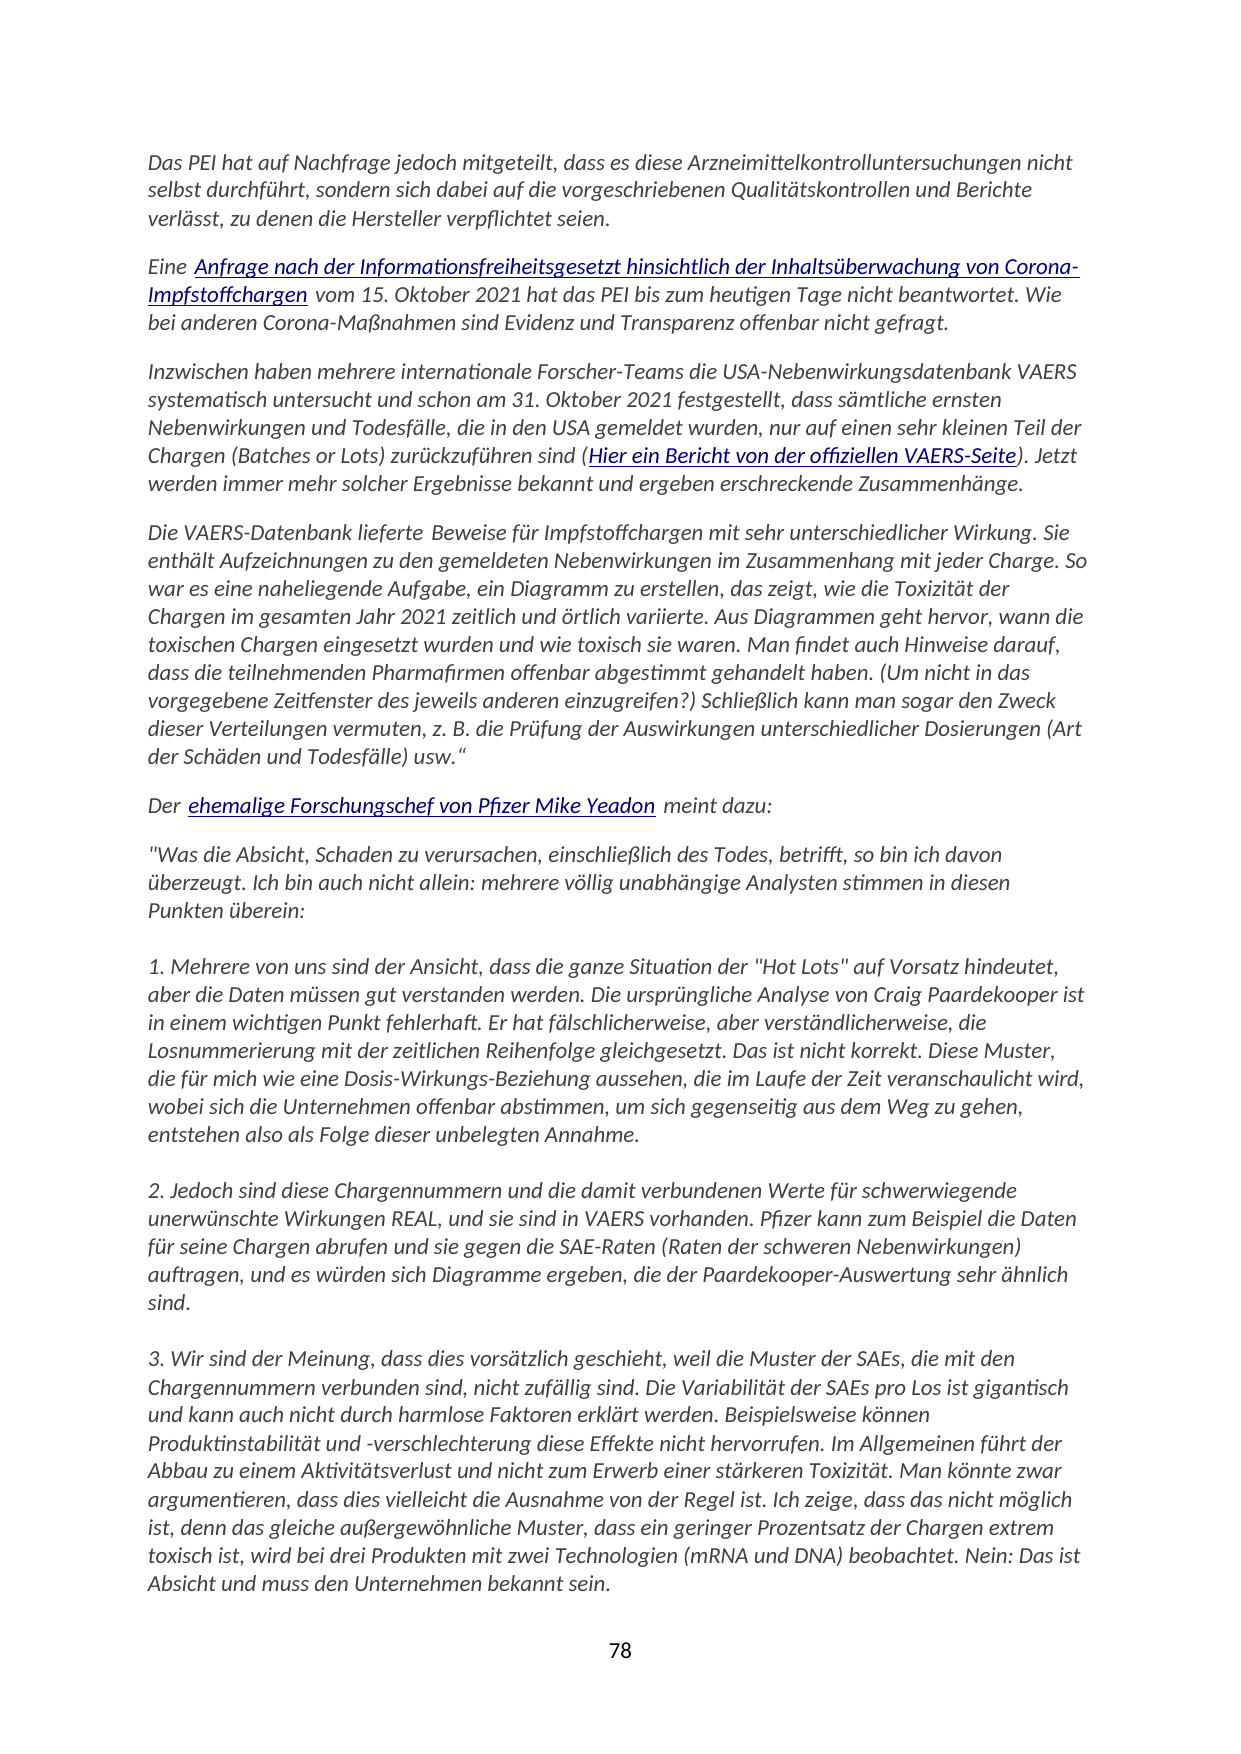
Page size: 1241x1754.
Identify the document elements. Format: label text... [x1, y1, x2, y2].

text "Was die Absicht, Schaden zu verursachen, einschließlich des Todes, betrifft, so bin ich davon überzeugt. Ich bin auch nicht allein: mehrere völlig unabhängige Analysten stimmen in diesen Punkten überein: 1. Mehrere von uns sind der Ansicht, dass die ganze Situation der "Hot Lots" auf Vorsatz hindeutet, aber die Daten müssen gut verstanden werden. Die ursprüngliche Analyse von Craig Paardekooper ist in einem wichtigen Punkt fehlerhaft. Er hat fälschlicherweise, aber verständlicherweise, die Losnummerierung mit der zeitlichen Reihenfolge gleichgesetzt. Das ist nicht korrekt. Diese Muster, die für mich wie eine Dosis-Wirkungs-Beziehung aussehen, die im Laufe der Zeit veranschaulicht wird, wobei sich die Unternehmen offenbar abstimmen, um sich gegenseitig aus dem Weg zu gehen, entstehen also als Folge dieser unbelegten Annahme. 2. Jedoch sind diese Chargennummern und die damit verbundenen Werte für schwerwiegende unerwünschte Wirkungen REAL, und sie sind in VAERS vorhanden. Pfizer kann zum Beispiel die Daten für seine Chargen abrufen und sie gegen die SAE-Raten (Raten der schweren Nebenwirkungen) auftragen, und es würden sich Diagramme ergeben, die der Paardekooper-Auswertung sehr ähnlich sind. 3. Wir sind der Meinung, dass dies vorsätzlich geschieht, weil die Muster der SAEs, die mit den Chargennummern verbunden sind, nicht zufällig sind. Die Variabilität der SAEs pro Los ist gigantisch und kann auch nicht durch harmlose Faktoren erklärt werden. Beispielsweise können Produktinstabilität und -verschlechterung diese Effekte nicht hervorrufen. Im Allgemeinen führt der Abbau zu einem Aktivitätsverlust und nicht zum Erwerb einer stärkeren Toxizität. Man könnte zwar argumentieren, dass dies vielleicht die Ausnahme von der Regel ist. Ich zeige, dass das nicht möglich ist, denn das gleiche außergewöhnliche Muster, dass ein geringer Prozentsatz der Chargen extrem toxisch ist, wird bei drei Produkten mit zwei Technologien (mRNA und DNA) beobachtet. Nein: Das ist Absicht und muss den Unternehmen bekannt sein. [148, 840, 1093, 1625]
text Das PEI hat auf Nachfrage jedoch mitgeteilt, dass es diese Arzneimittelkontrolluntersuchungen nicht selbst durchführt, sondern sich dabei auf die vorgeschriebenen Qualitätskontrollen und Berichte verlässt, zu denen die Hersteller verpflichtet seien. [148, 148, 1093, 232]
text Inzwischen haben mehrere internationale Forscher-Teams die USA-Nebenwirkungsdatenbank VAERS systematisch untersucht und schon am 31. Oktober 2021 festgestellt, dass sämtliche ernsten Nebenwirkungen und Todesfälle, die in den USA gemeldet wurden, nur auf einen sehr kleinen Teil der Chargen (Batches or Lots) zurückzuführen sind (Hier ein Bericht von der offiziellen VAERS-Seite). Jetzt werden immer mehr solcher Ergebnisse bekannt und ergeben erschreckende Zusammenhänge. [148, 357, 1093, 497]
text Die VAERS-Datenbank lieferte Beweise für Impfstoffchargen mit sehr unterschiedlicher Wirkung. Sie enthält Aufzeichnungen zu den gemeldeten Nebenwirkungen im Zusammenhang mit jeder Charge. So war es eine naheliegende Aufgabe, ein Diagramm zu erstellen, das zeigt, wie die Toxizität der Chargen im gesamten Jahr 2021 zeitlich und örtlich variierte. Aus Diagrammen geht hervor, wann die toxischen Chargen eingesetzt wurden und wie toxisch sie waren. Man findet auch Hinweise darauf, dass die teilnehmenden Pharmafirmen offenbar abgestimmt gehandelt haben. (Um nicht in das vorgegebene Zeitfenster des jeweils anderen einzugreifen?) Schließlich kann man sogar den Zweck dieser Verteilungen vermuten, z. B. die Prüfung der Auswirkungen unterschiedlicher Dosierungen (Art der Schäden und Todesfälle) usw.“ [148, 518, 1093, 771]
text Eine Anfrage nach der Informationsfreiheitsgesetzt hinsichtlich der Inhaltsüberwachung von Corona-Impfstoffchargen vom 15. Oktober 2021 hat das PEI bis zum heutigen Tage nicht beantwortet. Wie bei anderen Corona-Maßnahmen sind Evidenz und Transparenz offenbar nicht gefragt. [148, 252, 1093, 337]
text Der ehemalige Forschungschef von Pfizer Mike Yeadon meint dazu: [148, 791, 1093, 819]
